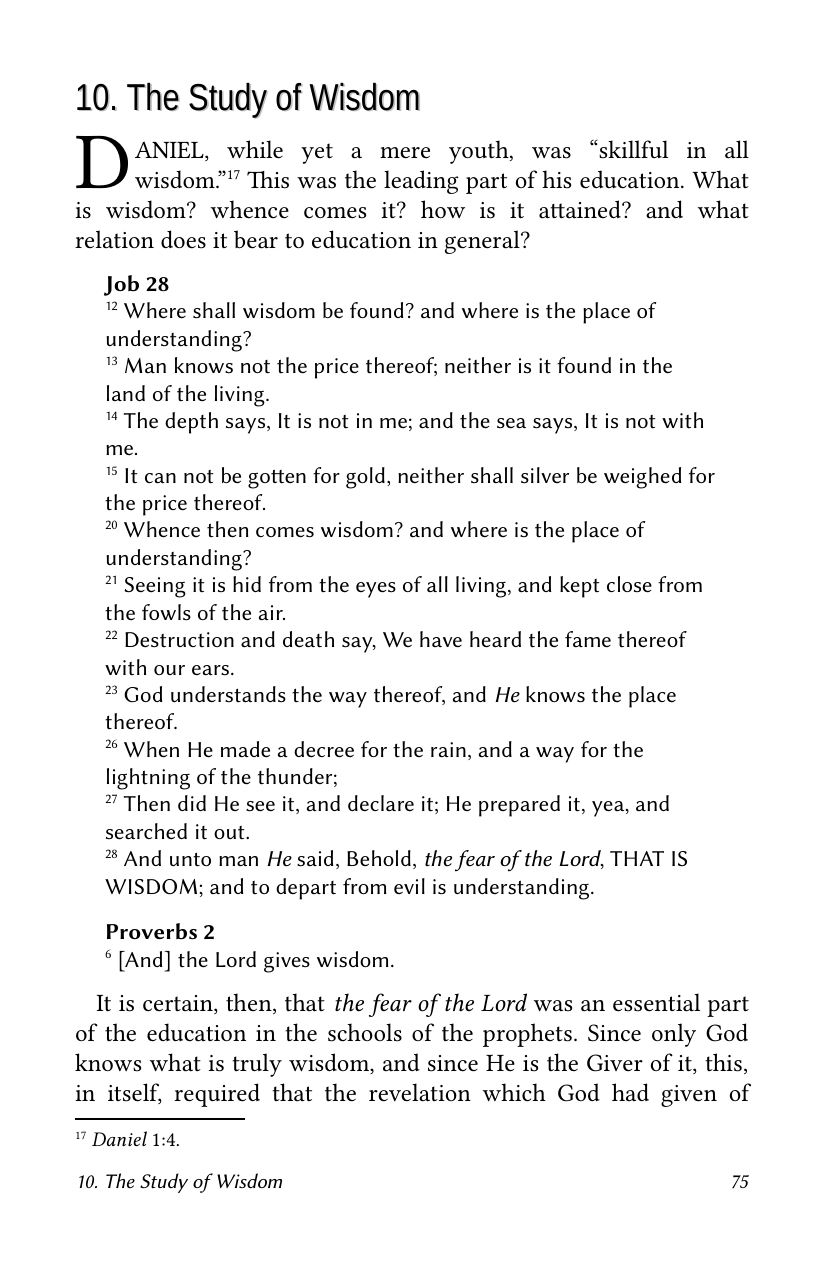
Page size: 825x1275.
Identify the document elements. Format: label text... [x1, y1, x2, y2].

text 22 Destruction and death say, We have heard the fame thereof with our ears. [105, 627, 720, 681]
text 6 [And] the Lord gives wisdom. [105, 946, 720, 973]
text Daniel 1:4. [75, 1128, 750, 1152]
text Job 28 [105, 271, 750, 297]
text 28 And unto man He said, Behold, the fear of the Lord, THAT IS WISDOM; and to depart from evil is understanding. [105, 846, 720, 900]
text 15 It can not be gotten for gold, neither shall silver be weighed for the price thereof. [105, 463, 720, 516]
text 26 When He made a decree for the rain, and a way for the lightning of the thunder; [105, 737, 720, 790]
text DANIEL, while yet a mere youth, was “skillful in all wisdom.” This was the leading part of his education. What is wisdom? whence comes it? how is it attained? and what relation does it bear to education in general? [75, 136, 750, 254]
title The Study of Wisdom [75, 75, 750, 118]
text 20 Whence then comes wisdom? and where is the place of understanding? [105, 517, 720, 571]
text Proverbs 2 [105, 919, 750, 945]
text 23 God understands the way thereof, and He knows the place thereof. [105, 682, 720, 735]
text 27 Then did He see it, and declare it; He prepared it, yea, and searched it out. [105, 791, 720, 845]
text 14 The depth says, It is not in me; and the sea says, It is not with me. [105, 408, 720, 461]
text 13 Man knows not the price thereof; neither is it found in the land of the living. [105, 353, 720, 407]
text 12 Where shall wisdom be found? and where is the place of understanding? [105, 298, 720, 352]
text It is certain, then, that the fear of the Lord was an essential part of the education in the schools of the prophets. Since only God knows what is truly wisdom, and since He is the Giver of it, this, in itself, required that the revelation which God had given of [75, 989, 750, 1107]
text 21 Seeing it is hid from the eyes of all living, and kept close from the fowls of the air. [105, 572, 720, 626]
